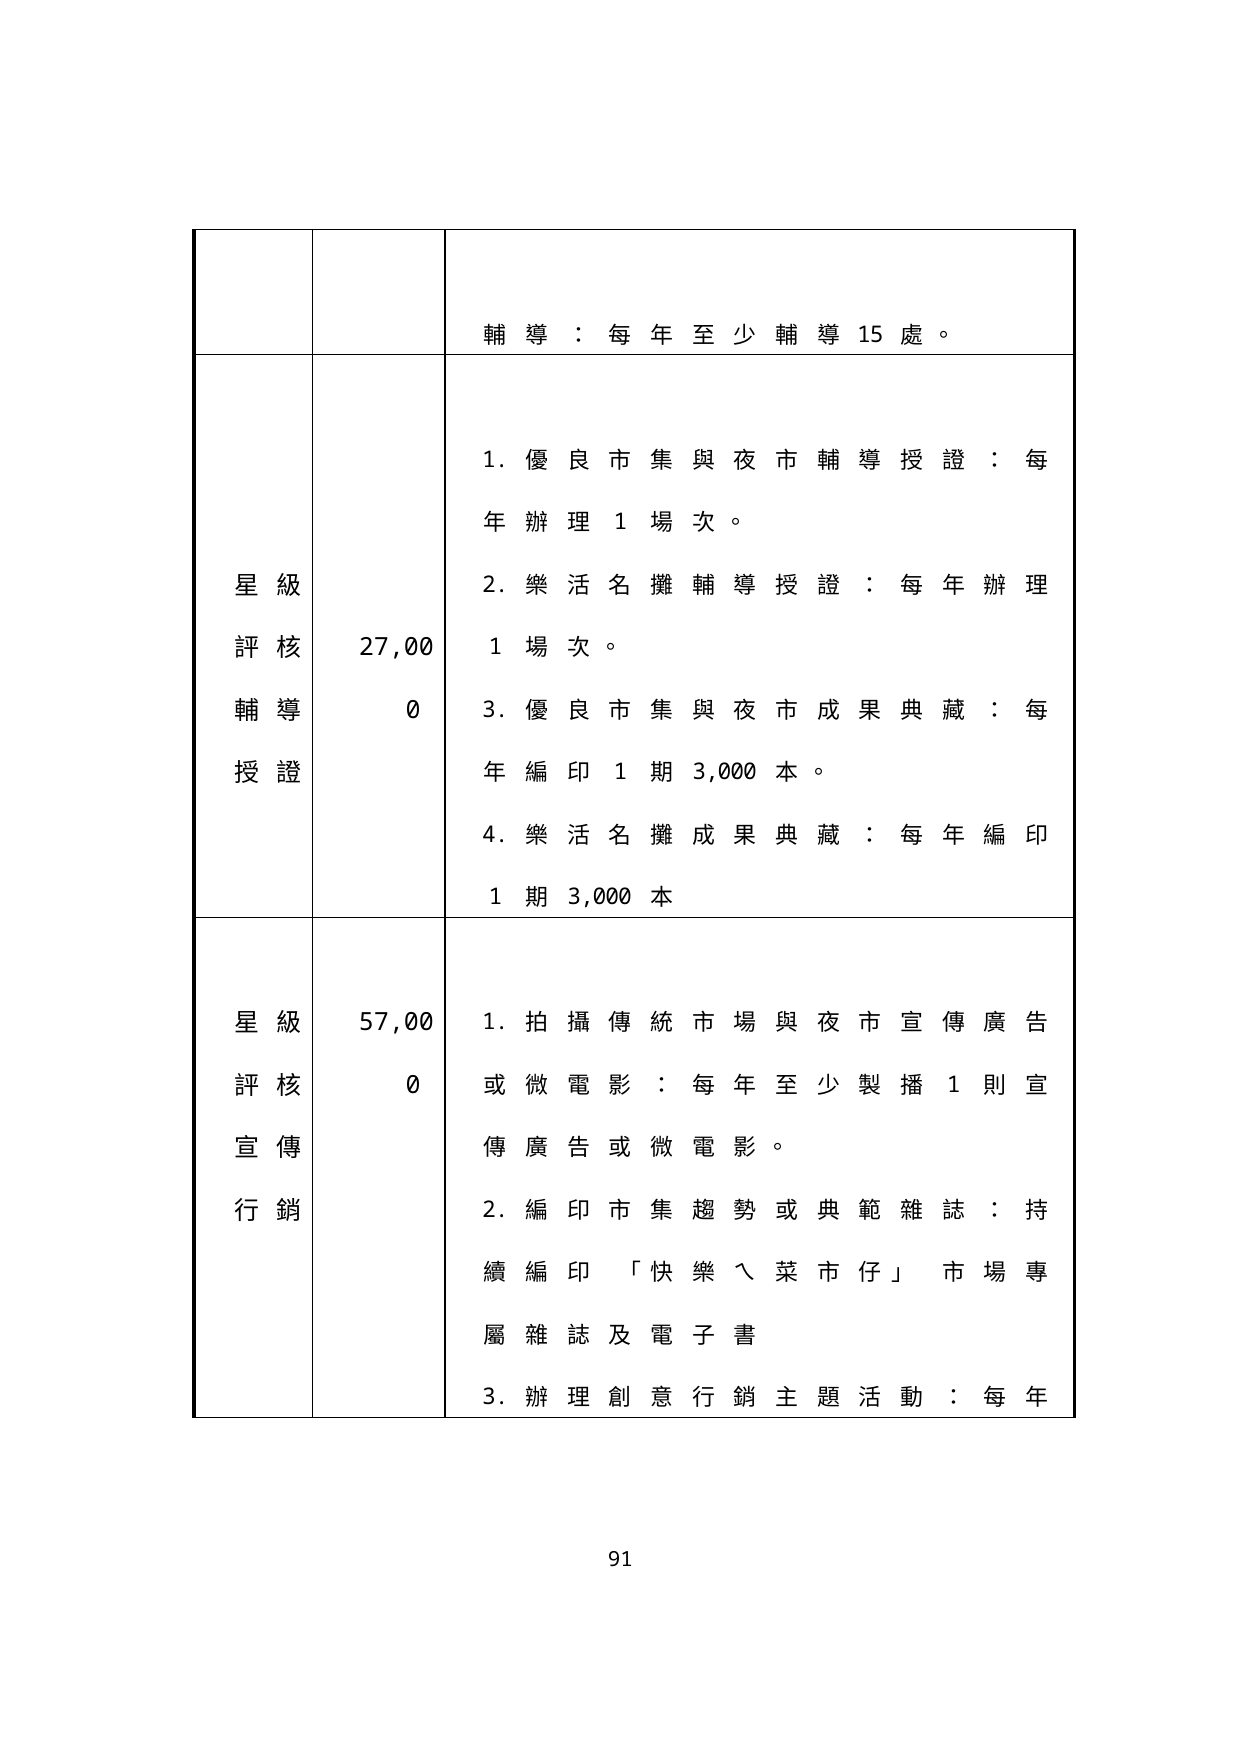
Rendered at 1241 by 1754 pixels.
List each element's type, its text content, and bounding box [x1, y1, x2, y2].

table_cell 輔導：每年至少輔導15處。 [446, 230, 1073, 354]
table_cell 星級評核輔導授證 [196, 355, 312, 917]
table_cell 27,000 [313, 355, 444, 917]
table_cell [196, 230, 312, 354]
table_cell 1.優良市集與夜市輔導授證：每年辦理1場次。 2.樂活名攤輔導授證：每年辦理1場次。 3.優良市集與夜市成果典藏：每年編印1期3,000本。 4.樂活名攤成果典藏：每年編印1期3,000本 [446, 355, 1073, 917]
table_cell 57,000 [313, 918, 444, 1417]
table_cell 1.拍攝傳統市場與夜市宣傳廣告或微電影：每年至少製播1則宣傳廣告或微電影。 2.編印市集趨勢或典範雜誌：持續編印「快樂ㄟ菜市仔」市場專屬雜誌及電子書 3.辦理創意行銷主題活動：每年 [446, 918, 1073, 1417]
table_cell [313, 230, 444, 354]
table_cell 星級評核宣傳行銷 [196, 918, 312, 1417]
